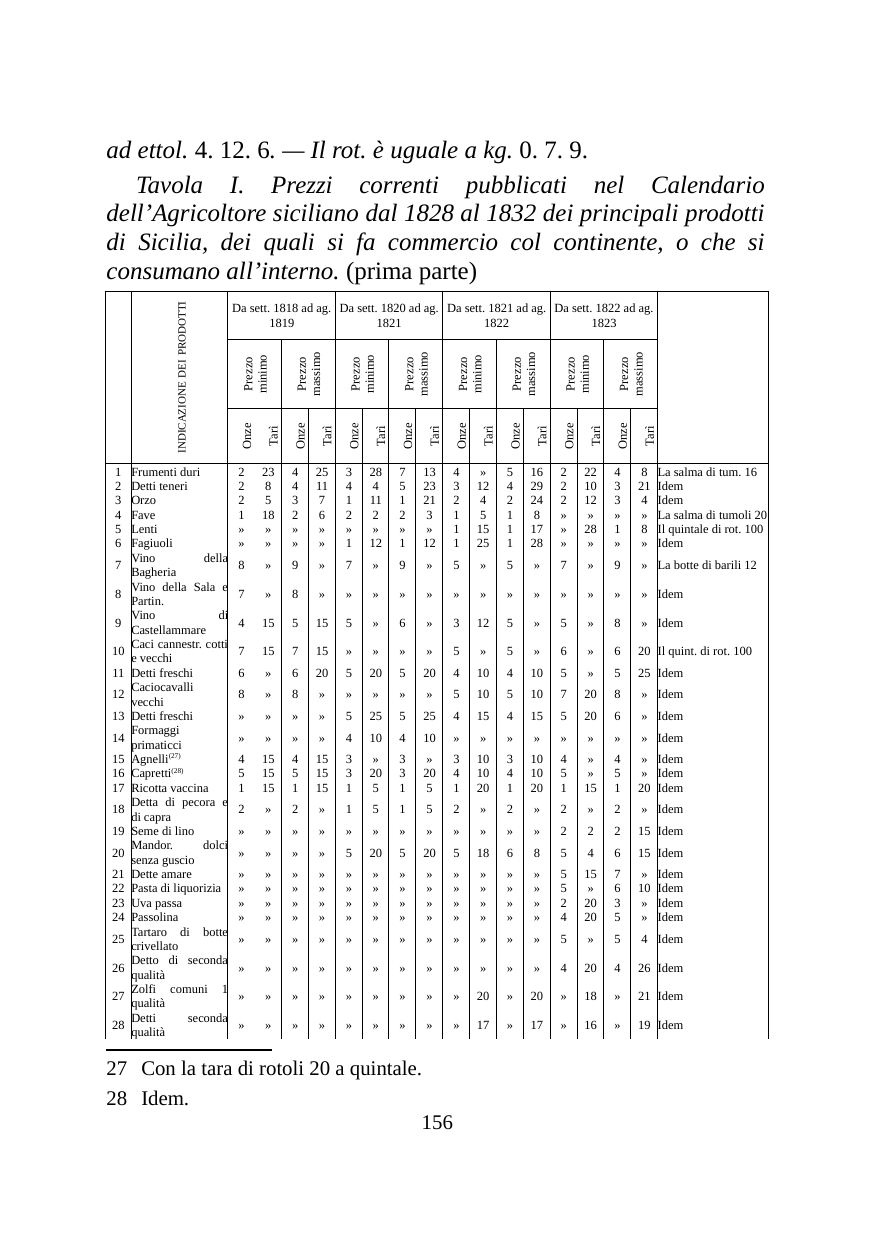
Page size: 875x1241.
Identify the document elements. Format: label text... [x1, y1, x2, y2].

table_cell » [336, 982, 362, 1011]
table_cell » [604, 536, 630, 551]
table_cell La salma di tumoli 20 [658, 508, 768, 522]
table_cell » [282, 881, 308, 896]
table_cell 4 [282, 464, 308, 479]
table_cell » [228, 1011, 254, 1039]
table_cell 15 [578, 867, 603, 881]
table_cell » [631, 867, 657, 881]
table_cell » [443, 723, 469, 752]
table_cell 22 [106, 881, 131, 896]
table_cell » [416, 910, 442, 924]
table_cell » [578, 508, 603, 522]
table_cell 1 [228, 781, 254, 795]
table_cell » [416, 824, 442, 838]
table_cell Capretti() [132, 766, 227, 781]
table_cell 15 [255, 608, 281, 637]
table_cell » [524, 910, 550, 924]
table_cell 5 [389, 838, 415, 867]
table_cell 9 [389, 551, 415, 579]
table_cell » [578, 723, 603, 752]
table_cell 15 [255, 781, 281, 795]
table_cell » [497, 824, 523, 838]
table_cell 2 [106, 479, 131, 493]
table_cell » [443, 867, 469, 881]
table_cell » [631, 795, 657, 824]
table_cell 29 [524, 479, 550, 493]
table_cell Detto di seconda qualità [132, 953, 227, 982]
table_cell Prezzo minimo [228, 340, 281, 408]
table_cell Idem [658, 824, 768, 838]
table_cell 4 [470, 493, 496, 507]
table_cell 8 [604, 608, 630, 637]
table_cell » [524, 867, 550, 881]
table_cell 10 [631, 881, 657, 896]
table_cell 15 [106, 752, 131, 766]
table_cell 3 [336, 766, 362, 781]
table_cell » [255, 896, 281, 910]
table_cell » [416, 867, 442, 881]
table_cell » [604, 508, 630, 522]
table_cell 5 [497, 680, 523, 709]
table_cell 2 [228, 479, 254, 493]
table_cell » [578, 608, 603, 637]
table_cell 5 [228, 766, 254, 781]
table_cell » [228, 953, 254, 982]
table_cell 2 [551, 824, 577, 838]
table_cell » [631, 910, 657, 924]
table_cell 17 [524, 1011, 550, 1039]
table_cell 5 [106, 522, 131, 536]
table_cell 5 [282, 608, 308, 637]
table_cell 3 [604, 493, 630, 507]
table_cell 5 [336, 666, 362, 680]
table_cell 2 [551, 795, 577, 824]
table_cell Onze [443, 409, 469, 463]
table_cell Idem [658, 982, 768, 1011]
table_cell » [309, 881, 335, 896]
table_cell 8 [631, 522, 657, 536]
table_cell 1 [497, 781, 523, 795]
table_cell » [470, 867, 496, 881]
table_cell 20 [363, 666, 388, 680]
table_cell Detti teneri [132, 479, 227, 493]
table_cell » [470, 795, 496, 824]
table_cell Idem [658, 680, 768, 709]
table_cell » [282, 1011, 308, 1039]
table_cell 15 [470, 709, 496, 723]
table_cell » [363, 910, 388, 924]
table_cell » [470, 896, 496, 910]
table_header Da sett. 1822 ad ag. 1823 [551, 292, 657, 339]
table_cell 8 [604, 680, 630, 709]
table_cell 5 [336, 709, 362, 723]
table_cell 2 [228, 493, 254, 507]
table_cell » [336, 910, 362, 924]
table_cell 10 [363, 723, 388, 752]
table_cell 3 [282, 493, 308, 507]
table_cell 24 [524, 493, 550, 507]
table_cell Idem [658, 579, 768, 608]
table_cell 1 [443, 781, 469, 795]
table_cell 20 [578, 896, 603, 910]
table_cell Idem [658, 723, 768, 752]
table_cell 23 [255, 464, 281, 479]
table_cell » [228, 924, 254, 953]
table_cell » [282, 924, 308, 953]
table_cell 7 [551, 680, 577, 709]
table_cell 25 [106, 924, 131, 953]
table_cell » [309, 824, 335, 838]
table_cell 15 [470, 522, 496, 536]
table_cell 1 [604, 522, 630, 536]
table_cell 5 [497, 551, 523, 579]
table_cell 1 [497, 522, 523, 536]
table_cell Zolfi comuni 1 qualità [132, 982, 227, 1011]
table_cell » [336, 867, 362, 881]
table_cell 2 [389, 508, 415, 522]
table_cell » [389, 910, 415, 924]
table_cell 9 [604, 551, 630, 579]
table_cell » [497, 723, 523, 752]
table_cell 5 [551, 666, 577, 680]
table_cell Vino di Castellammare [132, 608, 227, 637]
table_cell Caci cannestr. cotti e vecchi [132, 637, 227, 666]
table_cell » [497, 953, 523, 982]
table_cell » [551, 508, 577, 522]
table_cell » [578, 637, 603, 666]
table_cell 15 [255, 637, 281, 666]
table_cell 4 [363, 479, 388, 493]
table_cell » [416, 752, 442, 766]
table_cell Onze [389, 409, 415, 463]
table_cell 3 [443, 752, 469, 766]
table_cell » [363, 867, 388, 881]
table_cell Prezzo minimo [551, 340, 603, 408]
table_cell 2 [443, 795, 469, 824]
table_cell 5 [551, 867, 577, 881]
table_cell 2 [604, 824, 630, 838]
table_cell 28 [524, 536, 550, 551]
table_cell 2 [497, 493, 523, 507]
table_cell 23 [416, 479, 442, 493]
table_cell » [470, 551, 496, 579]
table_cell 26 [631, 953, 657, 982]
table_cell » [497, 924, 523, 953]
table_cell Idem [658, 838, 768, 867]
table_cell 15 [309, 781, 335, 795]
table_cell » [551, 522, 577, 536]
table_cell Idem [658, 1011, 768, 1039]
table_cell » [524, 795, 550, 824]
table_cell » [443, 924, 469, 953]
table_cell 21 [416, 493, 442, 507]
table_cell » [282, 709, 308, 723]
table_cell 25 [631, 666, 657, 680]
table_cell 4 [604, 752, 630, 766]
table_cell 1 [497, 536, 523, 551]
table_cell » [524, 637, 550, 666]
table_cell 8 [524, 838, 550, 867]
table_cell 4 [443, 709, 469, 723]
table_cell Tarì [578, 409, 603, 463]
table_cell » [309, 838, 335, 867]
table_cell 2 [443, 493, 469, 507]
table_cell 2 [228, 464, 254, 479]
table_cell Fave [132, 508, 227, 522]
table_cell » [524, 924, 550, 953]
table_cell 21 [631, 982, 657, 1011]
table_cell » [389, 924, 415, 953]
table_cell 5 [336, 608, 362, 637]
table_cell » [309, 680, 335, 709]
table_cell 20 [631, 637, 657, 666]
table_cell 4 [497, 766, 523, 781]
table_cell 4 [497, 709, 523, 723]
table_cell » [255, 881, 281, 896]
table_cell » [228, 723, 254, 752]
table_cell » [255, 953, 281, 982]
table_cell 16 [578, 1011, 603, 1039]
table_cell 4 [443, 666, 469, 680]
table_cell » [309, 551, 335, 579]
table_cell » [443, 579, 469, 608]
table_header Da sett. 1820 ad ag. 1821 [336, 292, 442, 339]
table_cell 3 [443, 608, 469, 637]
table_cell 4 [631, 493, 657, 507]
table_cell » [389, 1011, 415, 1039]
table_cell 24 [106, 910, 131, 924]
table_cell 21 [106, 867, 131, 881]
table_cell Idem [658, 953, 768, 982]
table_cell 28 [106, 1011, 131, 1039]
table_cell » [255, 824, 281, 838]
table_cell 2 [363, 508, 388, 522]
table_cell Mandor. dolci senza guscio [132, 838, 227, 867]
table_cell 20 [416, 766, 442, 781]
table_cell » [524, 608, 550, 637]
table_cell 7 [604, 867, 630, 881]
table_cell » [309, 522, 335, 536]
table_cell 4 [228, 752, 254, 766]
table_cell 1 [604, 781, 630, 795]
table_cell 5 [336, 838, 362, 867]
table_cell Dette amare [132, 867, 227, 881]
table_cell » [363, 1011, 388, 1039]
table_cell 4 [443, 464, 469, 479]
table_cell » [470, 824, 496, 838]
table_cell » [363, 579, 388, 608]
table_cell 20 [416, 838, 442, 867]
table_cell 2 [282, 508, 308, 522]
table_cell » [363, 982, 388, 1011]
table_cell 1 [389, 493, 415, 507]
table_cell » [416, 608, 442, 637]
table_cell 2 [336, 508, 362, 522]
table_cell 10 [578, 479, 603, 493]
table_cell » [282, 536, 308, 551]
table_cell 5 [604, 666, 630, 680]
table_cell 15 [309, 637, 335, 666]
table_cell » [228, 536, 254, 551]
table_cell Onze [497, 409, 523, 463]
table_cell Onze [604, 409, 630, 463]
table_cell » [336, 881, 362, 896]
table_cell 18 [255, 508, 281, 522]
table_cell » [255, 795, 281, 824]
table_cell 25 [309, 464, 335, 479]
table_cell Detti freschi [132, 709, 227, 723]
table_cell » [228, 709, 254, 723]
table_header indicazione dei prodotti [132, 292, 227, 463]
table_cell » [524, 953, 550, 982]
table_cell » [389, 982, 415, 1011]
table_cell 5 [363, 781, 388, 795]
table_cell 16 [524, 464, 550, 479]
table_cell » [551, 536, 577, 551]
table_cell 4 [389, 723, 415, 752]
table_cell Prezzo minimo [443, 340, 496, 408]
table_cell » [363, 896, 388, 910]
table_cell » [470, 881, 496, 896]
table_cell 5 [551, 766, 577, 781]
table_cell 4 [631, 924, 657, 953]
table_cell 12 [470, 608, 496, 637]
table_cell 4 [497, 479, 523, 493]
table_cell La salma di tum. 16 [658, 464, 768, 479]
table_cell » [389, 896, 415, 910]
table_cell 28 [363, 464, 388, 479]
table_cell 13 [416, 464, 442, 479]
table_cell 4 [282, 752, 308, 766]
table_cell 20 [524, 982, 550, 1011]
table_cell 7 [336, 551, 362, 579]
table_cell 5 [551, 881, 577, 896]
table_cell » [416, 637, 442, 666]
table_cell Prezzo minimo [336, 340, 388, 408]
table_cell 10 [524, 680, 550, 709]
table_cell » [443, 896, 469, 910]
table_cell 25 [363, 709, 388, 723]
table_cell 6 [604, 709, 630, 723]
table_cell 4 [551, 752, 577, 766]
table_cell Tarì [470, 409, 496, 463]
table_cell Onze [228, 409, 254, 463]
table_cell 2 [282, 795, 308, 824]
table_cell » [524, 896, 550, 910]
table_cell 20 [309, 666, 335, 680]
table_cell » [255, 551, 281, 579]
table_cell 5 [497, 608, 523, 637]
table_cell 21 [631, 479, 657, 493]
table_cell » [255, 709, 281, 723]
table_cell » [309, 924, 335, 953]
table_cell » [363, 881, 388, 896]
table_cell » [363, 551, 388, 579]
table_cell » [578, 666, 603, 680]
table_cell 20 [578, 680, 603, 709]
table_cell » [389, 637, 415, 666]
table_cell Orzo [132, 493, 227, 507]
table_cell 15 [255, 752, 281, 766]
table_cell » [443, 881, 469, 896]
table_cell » [309, 896, 335, 910]
table_cell 7 [551, 551, 577, 579]
table_cell » [282, 982, 308, 1011]
table_cell 20 [578, 709, 603, 723]
table_cell Tarì [416, 409, 442, 463]
table_cell » [416, 881, 442, 896]
table_cell » [336, 579, 362, 608]
table_cell 8 [524, 508, 550, 522]
table_cell Tarì [524, 409, 550, 463]
table_cell » [524, 723, 550, 752]
table_cell 5 [255, 493, 281, 507]
table_cell 17 [106, 781, 131, 795]
table_cell 1 [282, 781, 308, 795]
table_cell 4 [497, 666, 523, 680]
table_cell » [416, 953, 442, 982]
table_cell 5 [363, 795, 388, 824]
table_cell 1 [443, 536, 469, 551]
table_cell » [228, 867, 254, 881]
table_cell 8 [228, 680, 254, 709]
table_cell 2 [604, 795, 630, 824]
table_cell » [255, 579, 281, 608]
table_cell 5 [443, 838, 469, 867]
table_cell 4 [336, 479, 362, 493]
table_cell » [389, 953, 415, 982]
table_cell 7 [282, 637, 308, 666]
table_cell 22 [578, 464, 603, 479]
table_cell 5 [497, 464, 523, 479]
table_cell » [309, 867, 335, 881]
table_cell 4 [443, 766, 469, 781]
table_cell » [228, 838, 254, 867]
table_cell 23 [106, 896, 131, 910]
table_cell » [416, 579, 442, 608]
table_cell Detti seconda qualità [132, 1011, 227, 1039]
table_cell » [497, 896, 523, 910]
table_cell 6 [604, 881, 630, 896]
table_cell » [443, 1011, 469, 1039]
table_cell 18 [470, 838, 496, 867]
table_cell » [497, 881, 523, 896]
table_cell » [363, 522, 388, 536]
table_cell » [416, 551, 442, 579]
table_cell 12 [106, 680, 131, 709]
table_cell 3 [336, 464, 362, 479]
table_cell 1 [389, 781, 415, 795]
table_cell » [631, 896, 657, 910]
table_cell 4 [106, 508, 131, 522]
table_cell 16 [106, 766, 131, 781]
table_cell Tarì [255, 409, 281, 463]
table_cell 1 [336, 536, 362, 551]
table_cell Prezzo massimo [282, 340, 335, 408]
table_cell » [631, 536, 657, 551]
table_cell » [309, 709, 335, 723]
table_cell 2 [578, 824, 603, 838]
table_cell » [228, 910, 254, 924]
table_cell » [228, 522, 254, 536]
table_cell » [470, 953, 496, 982]
table_cell » [228, 982, 254, 1011]
table_cell » [363, 953, 388, 982]
table_cell » [524, 579, 550, 608]
table_cell » [631, 723, 657, 752]
table_cell » [578, 766, 603, 781]
table_cell Vino della Sala e Partin. [132, 579, 227, 608]
table_cell » [255, 982, 281, 1011]
table_cell » [282, 910, 308, 924]
table_header [658, 292, 768, 463]
table_cell » [336, 522, 362, 536]
table_cell Passolina [132, 910, 227, 924]
table_cell 15 [309, 752, 335, 766]
table_cell » [416, 896, 442, 910]
table_cell 12 [578, 493, 603, 507]
table_cell Frumenti duri [132, 464, 227, 479]
table_cell » [524, 551, 550, 579]
table_cell » [282, 867, 308, 881]
table_cell 20 [106, 838, 131, 867]
table_cell Idem [658, 666, 768, 680]
table_cell » [631, 579, 657, 608]
table_cell 8 [282, 680, 308, 709]
table_cell 27 [106, 982, 131, 1011]
table_cell 5 [443, 637, 469, 666]
table_cell 20 [578, 953, 603, 982]
table_cell 5 [470, 508, 496, 522]
table_cell » [255, 910, 281, 924]
table_cell » [309, 982, 335, 1011]
table_cell 2 [551, 479, 577, 493]
table_cell 6 [389, 608, 415, 637]
table_cell » [363, 824, 388, 838]
table_cell » [282, 953, 308, 982]
table_cell Idem [658, 896, 768, 910]
table_cell » [578, 795, 603, 824]
table_cell 10 [470, 680, 496, 709]
table_cell » [524, 881, 550, 896]
table_cell 10 [470, 752, 496, 766]
table_cell Agnelli() [132, 752, 227, 766]
table_cell » [282, 838, 308, 867]
table_cell Idem [658, 781, 768, 795]
table_cell 10 [524, 752, 550, 766]
table_cell 4 [336, 723, 362, 752]
table_cell » [336, 924, 362, 953]
table_cell 3 [604, 479, 630, 493]
table_cell 18 [106, 795, 131, 824]
table_cell 7 [309, 493, 335, 507]
table_cell » [309, 579, 335, 608]
table_cell Idem [658, 924, 768, 953]
table_cell Il quintale di rot. 100 [658, 522, 768, 536]
table_cell » [363, 637, 388, 666]
table_cell 17 [524, 522, 550, 536]
table_cell 1 [497, 508, 523, 522]
table_cell 6 [309, 508, 335, 522]
table_cell 1 [551, 781, 577, 795]
table_cell 1 [389, 536, 415, 551]
table_cell » [228, 881, 254, 896]
table_cell Tarì [363, 409, 388, 463]
table_cell Prezzo massimo [604, 340, 657, 408]
table_cell » [309, 1011, 335, 1039]
table_cell » [631, 551, 657, 579]
table_cell » [363, 680, 388, 709]
table_cell Fagiuoli [132, 536, 227, 551]
table_cell » [604, 1011, 630, 1039]
table_cell » [389, 522, 415, 536]
table_cell 2 [551, 464, 577, 479]
table_cell » [416, 522, 442, 536]
table_cell » [255, 838, 281, 867]
table_cell » [416, 1011, 442, 1039]
table_cell 6 [551, 637, 577, 666]
table_cell » [578, 924, 603, 953]
table_cell 5 [416, 795, 442, 824]
table_cell 1 [106, 464, 131, 479]
table_cell » [443, 910, 469, 924]
table_cell 3 [336, 752, 362, 766]
table_cell » [470, 579, 496, 608]
table_cell 5 [416, 781, 442, 795]
table_cell » [631, 709, 657, 723]
table_cell » [497, 1011, 523, 1039]
table_cell » [631, 752, 657, 766]
table_cell » [443, 953, 469, 982]
table_cell 18 [578, 982, 603, 1011]
table_cell Idem [658, 881, 768, 896]
table_cell 26 [106, 953, 131, 982]
table_cell Detti freschi [132, 666, 227, 680]
table_cell Onze [551, 409, 577, 463]
table_cell 9 [106, 608, 131, 637]
table_cell 5 [604, 924, 630, 953]
table_cell 20 [524, 781, 550, 795]
table_cell » [389, 680, 415, 709]
table_cell Onze [282, 409, 308, 463]
table_cell » [416, 680, 442, 709]
table_cell 5 [551, 709, 577, 723]
table_cell 1 [228, 508, 254, 522]
table_cell » [551, 982, 577, 1011]
table_cell » [578, 579, 603, 608]
table_cell 5 [551, 838, 577, 867]
text ad ettol. 4. 12. 6. — Il rot. è uguale a kg. 0. 7. 9. [106, 135, 768, 164]
table_cell » [336, 680, 362, 709]
table_cell » [631, 608, 657, 637]
table_cell » [336, 637, 362, 666]
table_cell » [282, 522, 308, 536]
table_cell Il quint. di rot. 100 [658, 637, 768, 666]
table_cell » [470, 910, 496, 924]
table_cell Idem [658, 795, 768, 824]
table_cell 11 [309, 479, 335, 493]
table_cell 15 [578, 781, 603, 795]
table_cell 25 [416, 709, 442, 723]
table_cell 19 [631, 1011, 657, 1039]
table_cell 8 [228, 551, 254, 579]
table_cell 28 [578, 522, 603, 536]
table_cell 4 [228, 608, 254, 637]
table_cell » [255, 924, 281, 953]
table_cell Tarì [631, 409, 657, 463]
table_cell 10 [524, 766, 550, 781]
table_cell » [443, 982, 469, 1011]
table_cell Detta di pecora e di capra [132, 795, 227, 824]
table_cell » [470, 637, 496, 666]
table_cell 5 [389, 709, 415, 723]
table_cell 10 [416, 723, 442, 752]
table_cell 4 [282, 479, 308, 493]
table_cell 4 [604, 464, 630, 479]
table_cell » [604, 579, 630, 608]
table_cell 10 [524, 666, 550, 680]
table_cell 6 [604, 838, 630, 867]
table_cell 19 [106, 824, 131, 838]
table_cell Pasta di liquorizia [132, 881, 227, 896]
table_cell 3 [443, 479, 469, 493]
table_cell » [363, 752, 388, 766]
table_cell 12 [416, 536, 442, 551]
table_cell 15 [524, 709, 550, 723]
table_cell Idem [658, 910, 768, 924]
table_cell 5 [389, 479, 415, 493]
table_cell » [255, 680, 281, 709]
table_cell » [255, 1011, 281, 1039]
table_cell 15 [631, 824, 657, 838]
table_cell » [282, 723, 308, 752]
text Tavola I. Prezzi correnti pubblicati nel Calendario dell’Agricoltore siciliano dal 1828 al 1832 dei principali prodotti di Sicilia, dei quali si fa commercio col continente, o che si consumano all’interno. (prima parte) [106, 170, 768, 285]
table_cell » [309, 910, 335, 924]
table_cell » [228, 824, 254, 838]
table_cell 20 [363, 766, 388, 781]
table_cell 3 [389, 752, 415, 766]
table_cell 20 [631, 781, 657, 795]
table_cell 8 [106, 579, 131, 608]
table_cell 6 [106, 536, 131, 551]
table_cell 1 [443, 508, 469, 522]
table_cell » [631, 508, 657, 522]
table_cell 4 [604, 953, 630, 982]
table_cell » [282, 824, 308, 838]
table_cell » [470, 924, 496, 953]
table_cell 7 [389, 464, 415, 479]
table_cell 3 [604, 896, 630, 910]
table_cell » [389, 881, 415, 896]
table_cell 5 [443, 680, 469, 709]
table_cell » [255, 666, 281, 680]
table_cell » [497, 910, 523, 924]
table_cell 20 [578, 910, 603, 924]
table_cell Idem [658, 752, 768, 766]
table_cell Tartaro di botte crivellato [132, 924, 227, 953]
table_cell 15 [631, 838, 657, 867]
table_cell » [309, 795, 335, 824]
table_cell 1 [443, 522, 469, 536]
table_cell 8 [631, 464, 657, 479]
table_cell 5 [604, 910, 630, 924]
table_cell 5 [389, 666, 415, 680]
table_cell Idem [658, 493, 768, 507]
table_cell 6 [497, 838, 523, 867]
table_cell Onze [336, 409, 362, 463]
table_cell Idem [658, 709, 768, 723]
table_header Da sett. 1818 ad ag. 1819 [228, 292, 335, 339]
table_cell 3 [416, 508, 442, 522]
table_cell Idem [658, 608, 768, 637]
table_cell » [551, 723, 577, 752]
table_cell 5 [551, 608, 577, 637]
table_cell » [604, 982, 630, 1011]
table_cell » [578, 752, 603, 766]
table_header [106, 292, 131, 463]
table_cell 6 [604, 637, 630, 666]
table_cell 12 [470, 479, 496, 493]
table_cell 5 [282, 766, 308, 781]
table_cell 10 [470, 666, 496, 680]
table_cell » [255, 536, 281, 551]
table_cell 7 [228, 579, 254, 608]
table_cell 14 [106, 723, 131, 752]
table_cell 8 [282, 579, 308, 608]
table_cell » [255, 867, 281, 881]
table_cell » [309, 536, 335, 551]
table_cell » [255, 522, 281, 536]
table_cell » [524, 824, 550, 838]
table_cell » [443, 824, 469, 838]
table_cell 4 [551, 953, 577, 982]
table_cell 11 [363, 493, 388, 507]
table_cell Caciocavalli vecchi [132, 680, 227, 709]
table_cell 15 [255, 766, 281, 781]
table_cell 7 [106, 551, 131, 579]
table_cell Tarì [309, 409, 335, 463]
table_cell Idem [658, 766, 768, 781]
table_cell » [578, 536, 603, 551]
table_cell » [631, 680, 657, 709]
table_cell 10 [106, 637, 131, 666]
table_cell » [497, 982, 523, 1011]
table_cell » [470, 723, 496, 752]
table_cell 1 [336, 795, 362, 824]
table_cell 5 [497, 637, 523, 666]
table_cell Ricotta vaccina [132, 781, 227, 795]
table_cell » [389, 867, 415, 881]
table_cell 2 [497, 795, 523, 824]
table_cell » [604, 723, 630, 752]
table_cell » [363, 924, 388, 953]
table_cell » [578, 881, 603, 896]
table_cell Vino della Bagheria [132, 551, 227, 579]
table_cell 1 [389, 795, 415, 824]
table_cell Formaggi primaticci [132, 723, 227, 752]
table_cell 20 [470, 781, 496, 795]
table_cell » [497, 579, 523, 608]
table_cell » [336, 953, 362, 982]
table_cell Lenti [132, 522, 227, 536]
table_cell 2 [228, 795, 254, 824]
table_cell 5 [604, 766, 630, 781]
table_cell 8 [255, 479, 281, 493]
table_cell Idem [658, 536, 768, 551]
table_cell 25 [470, 536, 496, 551]
table_cell Idem [658, 867, 768, 881]
table_cell 1 [336, 493, 362, 507]
table_cell » [336, 1011, 362, 1039]
table_header Da sett. 1821 ad ag. 1822 [443, 292, 550, 339]
table_cell 4 [551, 910, 577, 924]
table_cell 9 [282, 551, 308, 579]
table_cell » [470, 464, 496, 479]
table_cell » [336, 824, 362, 838]
table_cell Seme di lino [132, 824, 227, 838]
table_cell » [336, 896, 362, 910]
table_cell 5 [551, 924, 577, 953]
table_cell 15 [309, 608, 335, 637]
table_cell 7 [228, 637, 254, 666]
table_cell 12 [363, 536, 388, 551]
table_cell » [631, 766, 657, 781]
table_cell La botte di barili 12 [658, 551, 768, 579]
table_cell 2 [551, 493, 577, 507]
table_cell 10 [470, 766, 496, 781]
table_cell » [363, 608, 388, 637]
table_cell » [255, 723, 281, 752]
table_cell 3 [106, 493, 131, 507]
table_cell 2 [551, 896, 577, 910]
table_cell 1 [336, 781, 362, 795]
table_cell 17 [470, 1011, 496, 1039]
table_cell » [416, 924, 442, 953]
table_cell 5 [443, 551, 469, 579]
table_cell 13 [106, 709, 131, 723]
table_cell 4 [578, 838, 603, 867]
table_cell 6 [282, 666, 308, 680]
table_cell 11 [106, 666, 131, 680]
table_cell 3 [497, 752, 523, 766]
table_cell » [497, 867, 523, 881]
table_cell 20 [470, 982, 496, 1011]
table_cell Idem [658, 479, 768, 493]
table_cell 20 [416, 666, 442, 680]
table_cell 20 [363, 838, 388, 867]
table_cell » [309, 953, 335, 982]
table_cell » [551, 1011, 577, 1039]
table_cell 3 [389, 766, 415, 781]
table_cell » [228, 896, 254, 910]
table_cell Uva passa [132, 896, 227, 910]
table_cell Prezzo massimo [389, 340, 442, 408]
table_cell » [282, 896, 308, 910]
table_cell 6 [228, 666, 254, 680]
table_cell » [551, 579, 577, 608]
table_cell 15 [309, 766, 335, 781]
table_cell » [578, 551, 603, 579]
table_cell Prezzo massimo [497, 340, 550, 408]
table_cell » [309, 723, 335, 752]
table_cell » [389, 824, 415, 838]
table_cell » [416, 982, 442, 1011]
table_cell » [389, 579, 415, 608]
